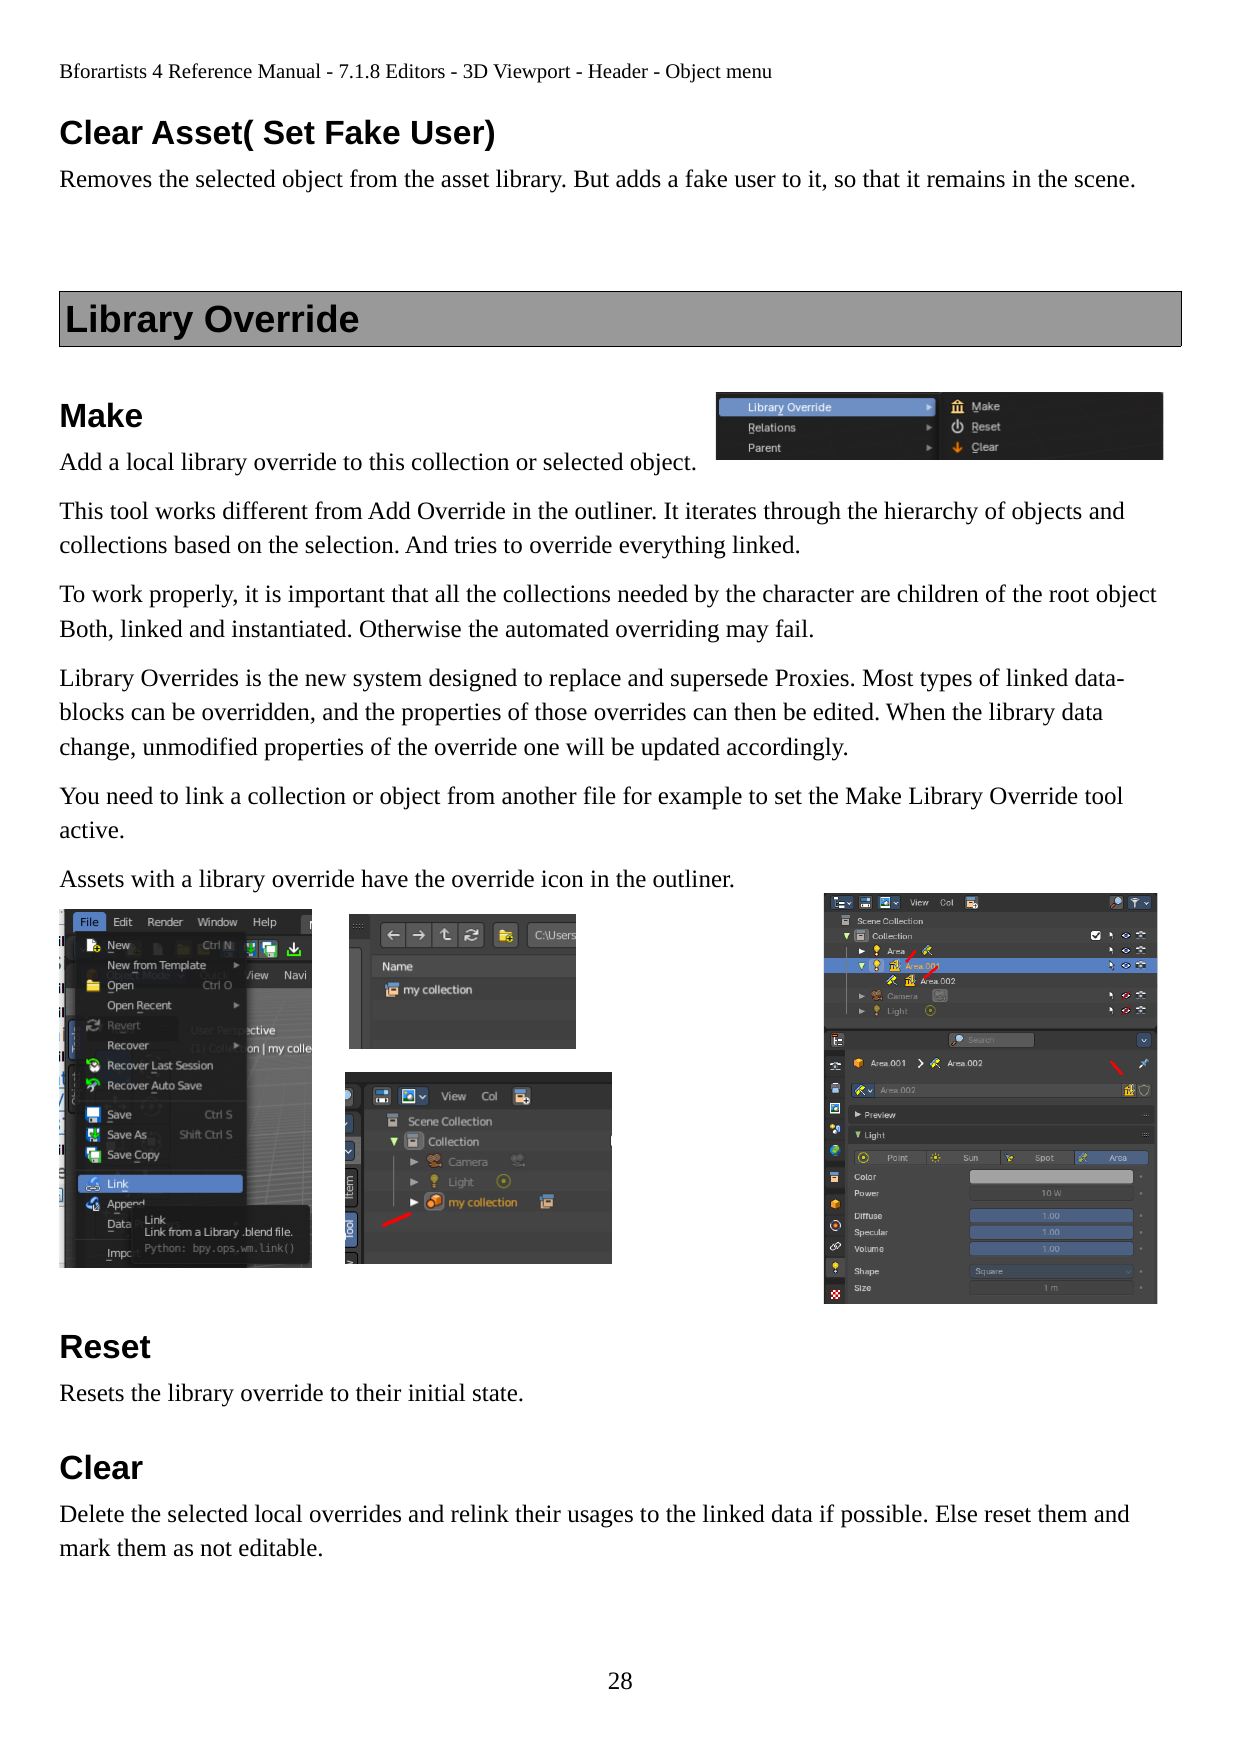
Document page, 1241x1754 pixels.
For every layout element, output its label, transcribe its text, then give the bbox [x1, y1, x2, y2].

text Delete the selected local overrides and relink their usages to the linked data if possible. Else reset them and mark them as not editable. [59, 1499, 1181, 1562]
text Assets with a library override have the override icon in the outliner. [59, 864, 1181, 893]
text This tool works different from Add Override in the outliner. It iterates through the hierarchy of objects and collections based on the selection. And tries to override everything linked. [59, 496, 1181, 559]
picture [349, 914, 576, 1049]
subtitle Reset [59, 1327, 1181, 1365]
table_header Library Override [60, 292, 1181, 346]
text Resets the library override to their initial state. [59, 1378, 1181, 1407]
text Library Overrides is the new system designed to replace and supersede Proxies. Most types of linked data-blocks can be overridden, and the properties of those overrides can then be edited. When the library data change, unmodified properties of the override one will be updated accordingly. [59, 663, 1181, 761]
subtitle Clear Asset( Set Fake User) [59, 113, 1181, 151]
picture [715, 392, 1164, 460]
text To work properly, it is important that all the collections needed by the character are children of the root object Both, linked and instantiated. Otherwise the automated overriding may fail. [59, 579, 1181, 642]
picture [345, 1072, 612, 1264]
text You need to link a collection or object from another file for example to set the Make Library Override tool active. [59, 781, 1181, 844]
subtitle Clear [59, 1448, 1181, 1486]
text Add a local library override to this collection or selected object. [59, 447, 1181, 475]
text Removes the selected object from the asset library. But adds a fake user to it, so that it remains in the scene. [59, 164, 1181, 192]
picture [59, 909, 312, 1268]
subtitle [1164, 396, 1181, 434]
picture [823, 893, 1158, 1304]
subtitle Make [59, 396, 715, 434]
